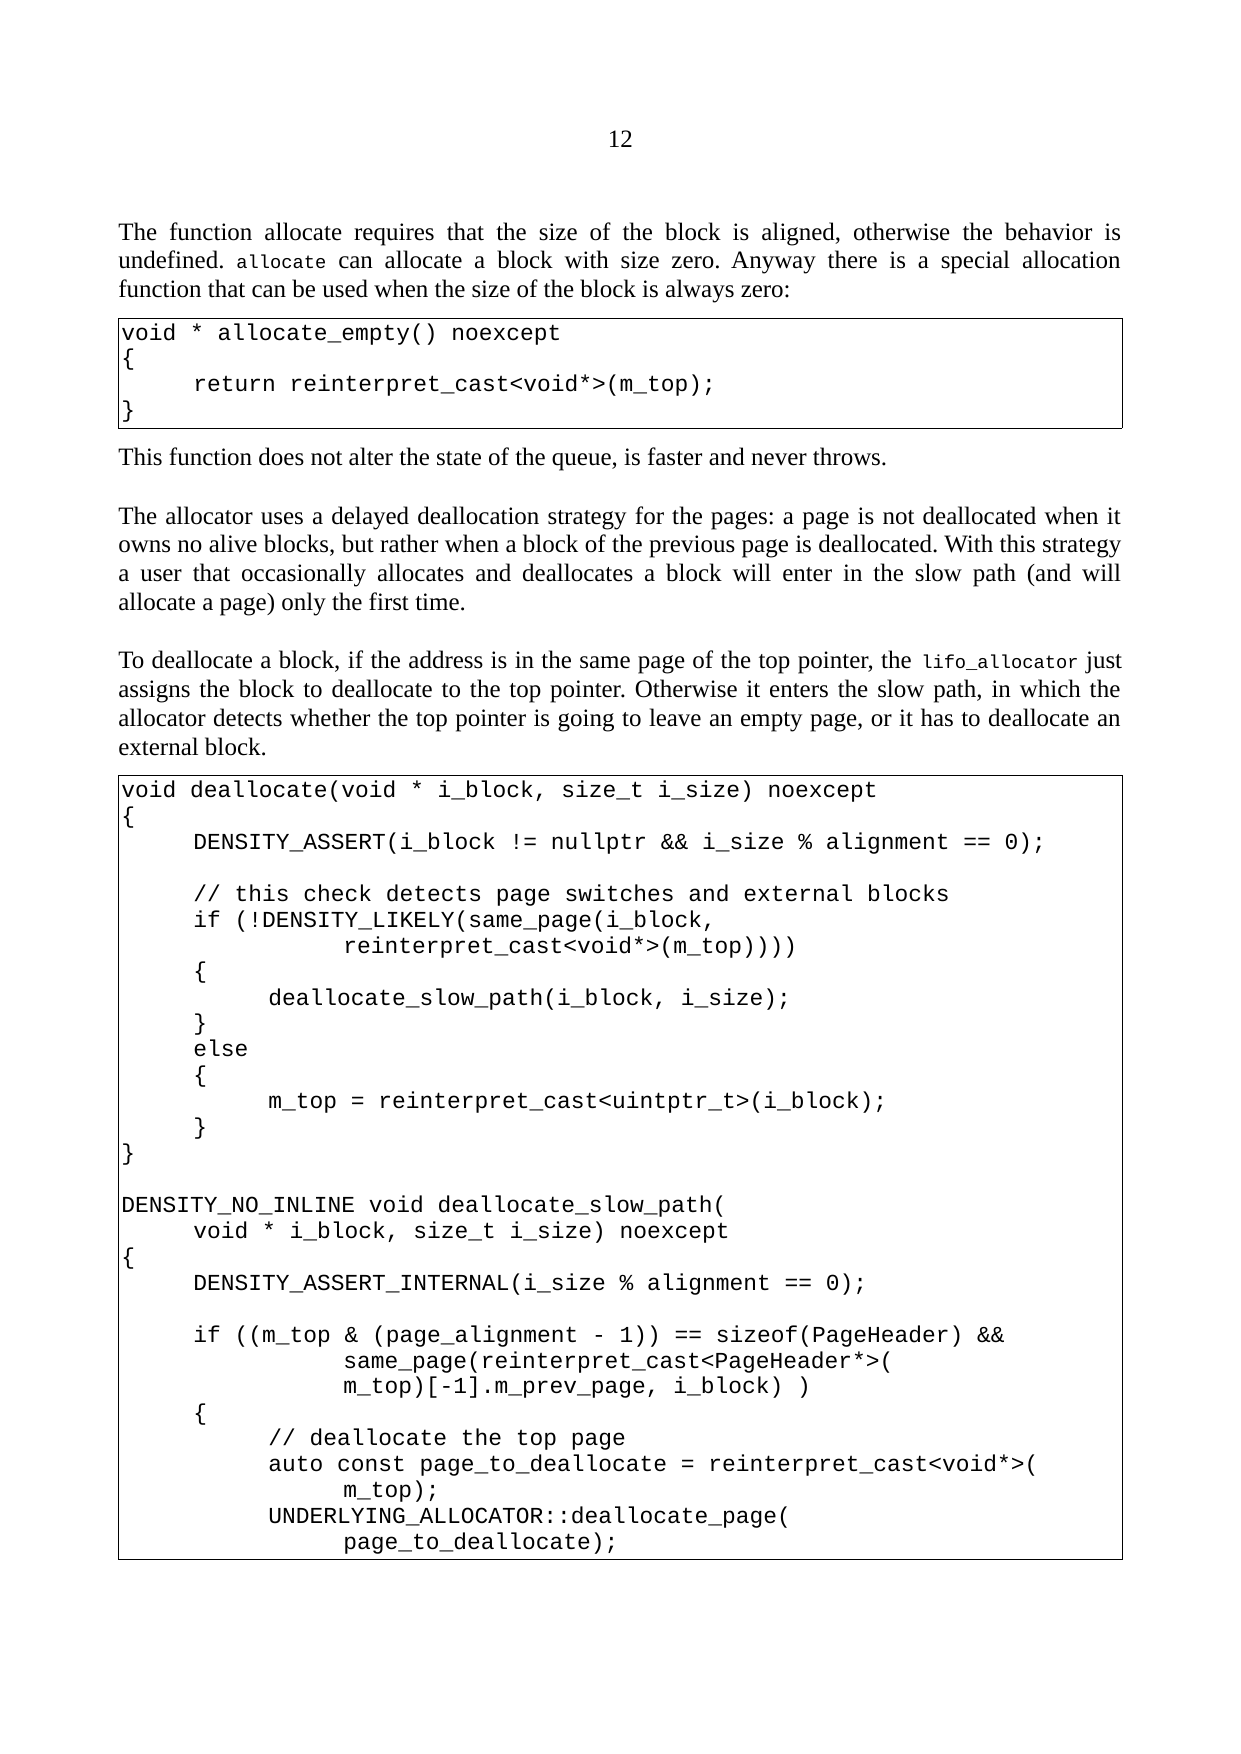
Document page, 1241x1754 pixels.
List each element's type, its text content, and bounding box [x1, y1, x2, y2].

text DENSITY_NO_INLINE void deallocate_slow_path( [119, 1190, 1122, 1216]
text } [119, 1009, 1122, 1035]
text { [119, 344, 1122, 370]
text m_top = reinterpret_cast<uintptr_t>(i_block); [119, 1087, 1122, 1112]
text { [119, 1398, 1122, 1424]
text void * i_block, size_t i_size) noexcept [119, 1216, 1122, 1242]
text m_top); [119, 1476, 1122, 1502]
text void * allocate_empty() noexcept [119, 319, 1122, 344]
text deallocate_slow_path(i_block, i_size); [119, 983, 1122, 1009]
text } [119, 396, 1122, 428]
text same_page(reinterpret_cast<PageHeader*>( [119, 1346, 1122, 1372]
text { [119, 1061, 1122, 1087]
text m_top)[-1].m_prev_page, i_block) ) [119, 1372, 1122, 1398]
text { [119, 957, 1122, 983]
text if (!DENSITY_LIKELY(same_page(i_block, [119, 905, 1122, 931]
text auto const page_to_deallocate = reinterpret_cast<void*>( [119, 1450, 1122, 1476]
text else [119, 1035, 1122, 1061]
text } [119, 1112, 1122, 1138]
text { [119, 1242, 1122, 1268]
text reinterpret_cast<void*>(m_top)))) [119, 931, 1122, 957]
text This function does not alter the state of the queue, is faster and never throws. [118, 442, 1122, 471]
text DENSITY_ASSERT_INTERNAL(i_size % alignment == 0); [119, 1268, 1122, 1297]
text return reinterpret_cast<void*>(m_top); [119, 370, 1122, 396]
text // deallocate the top page [119, 1424, 1122, 1450]
text void deallocate(void * i_block, size_t i_size) noexcept [119, 776, 1122, 801]
text } [119, 1138, 1122, 1167]
text The function allocate requires that the size of the block is aligned, otherwise the behavior is undefined. allocate can allocate a block with size zero. Anyway there is a special allocation function that can be used when the size of the block is always zero: [118, 217, 1122, 303]
text To deallocate a block, if the address is in the same page of the top pointer, the lifo_allocator just assigns the block to deallocate to the top pointer. Otherwise it enters the slow path, in which the allocator detects whether the top pointer is going to leave an empty page, or it has to deallocate an external block. [118, 645, 1122, 761]
text page_to_deallocate); [119, 1527, 1122, 1559]
text if ((m_top & (page_alignment - 1)) == sizeof(PageHeader) && [119, 1320, 1122, 1346]
text UNDERLYING_ALLOCATOR::deallocate_page( [119, 1502, 1122, 1527]
text DENSITY_ASSERT(i_block != nullptr && i_size % alignment == 0); [119, 827, 1122, 856]
text // this check detects page switches and external blocks [119, 879, 1122, 905]
text The allocator uses a delayed deallocation strategy for the pages: a page is not deallocated when it owns no alive blocks, but rather when a block of the previous page is deallocated. With this strategy a user that occasionally allocates and deallocates a block will enter in the slow path (and will allocate a page) only the first time. [118, 501, 1122, 616]
text { [119, 801, 1122, 827]
